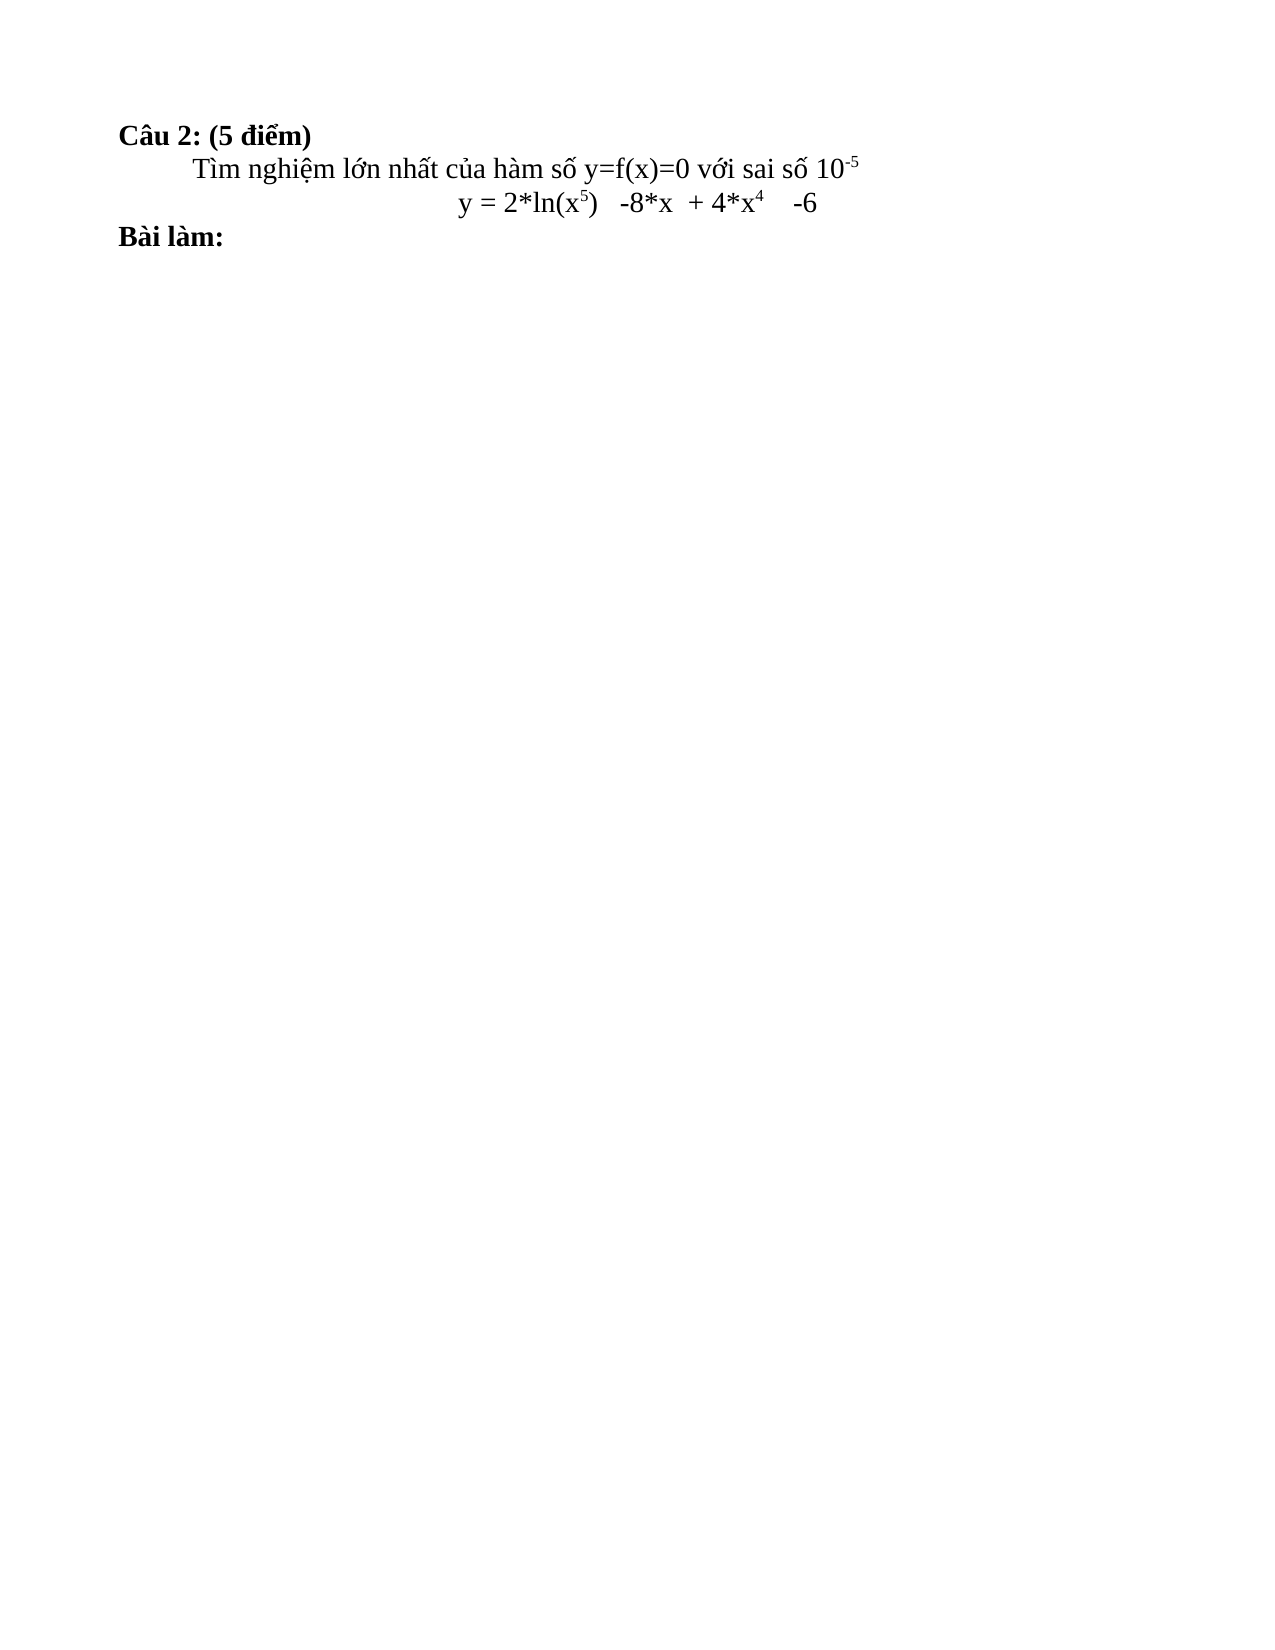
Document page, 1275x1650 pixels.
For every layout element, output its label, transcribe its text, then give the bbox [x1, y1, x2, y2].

text Bài làm: [118, 219, 1157, 252]
text y = 2*ln(x5) -8*x + 4*x4 -6 [118, 185, 1157, 219]
text Tìm nghiệm lớn nhất của hàm số y=f(x)=0 với sai số 10-5 [118, 152, 1157, 185]
text Câu 2: (5 điểm) [118, 118, 1157, 152]
